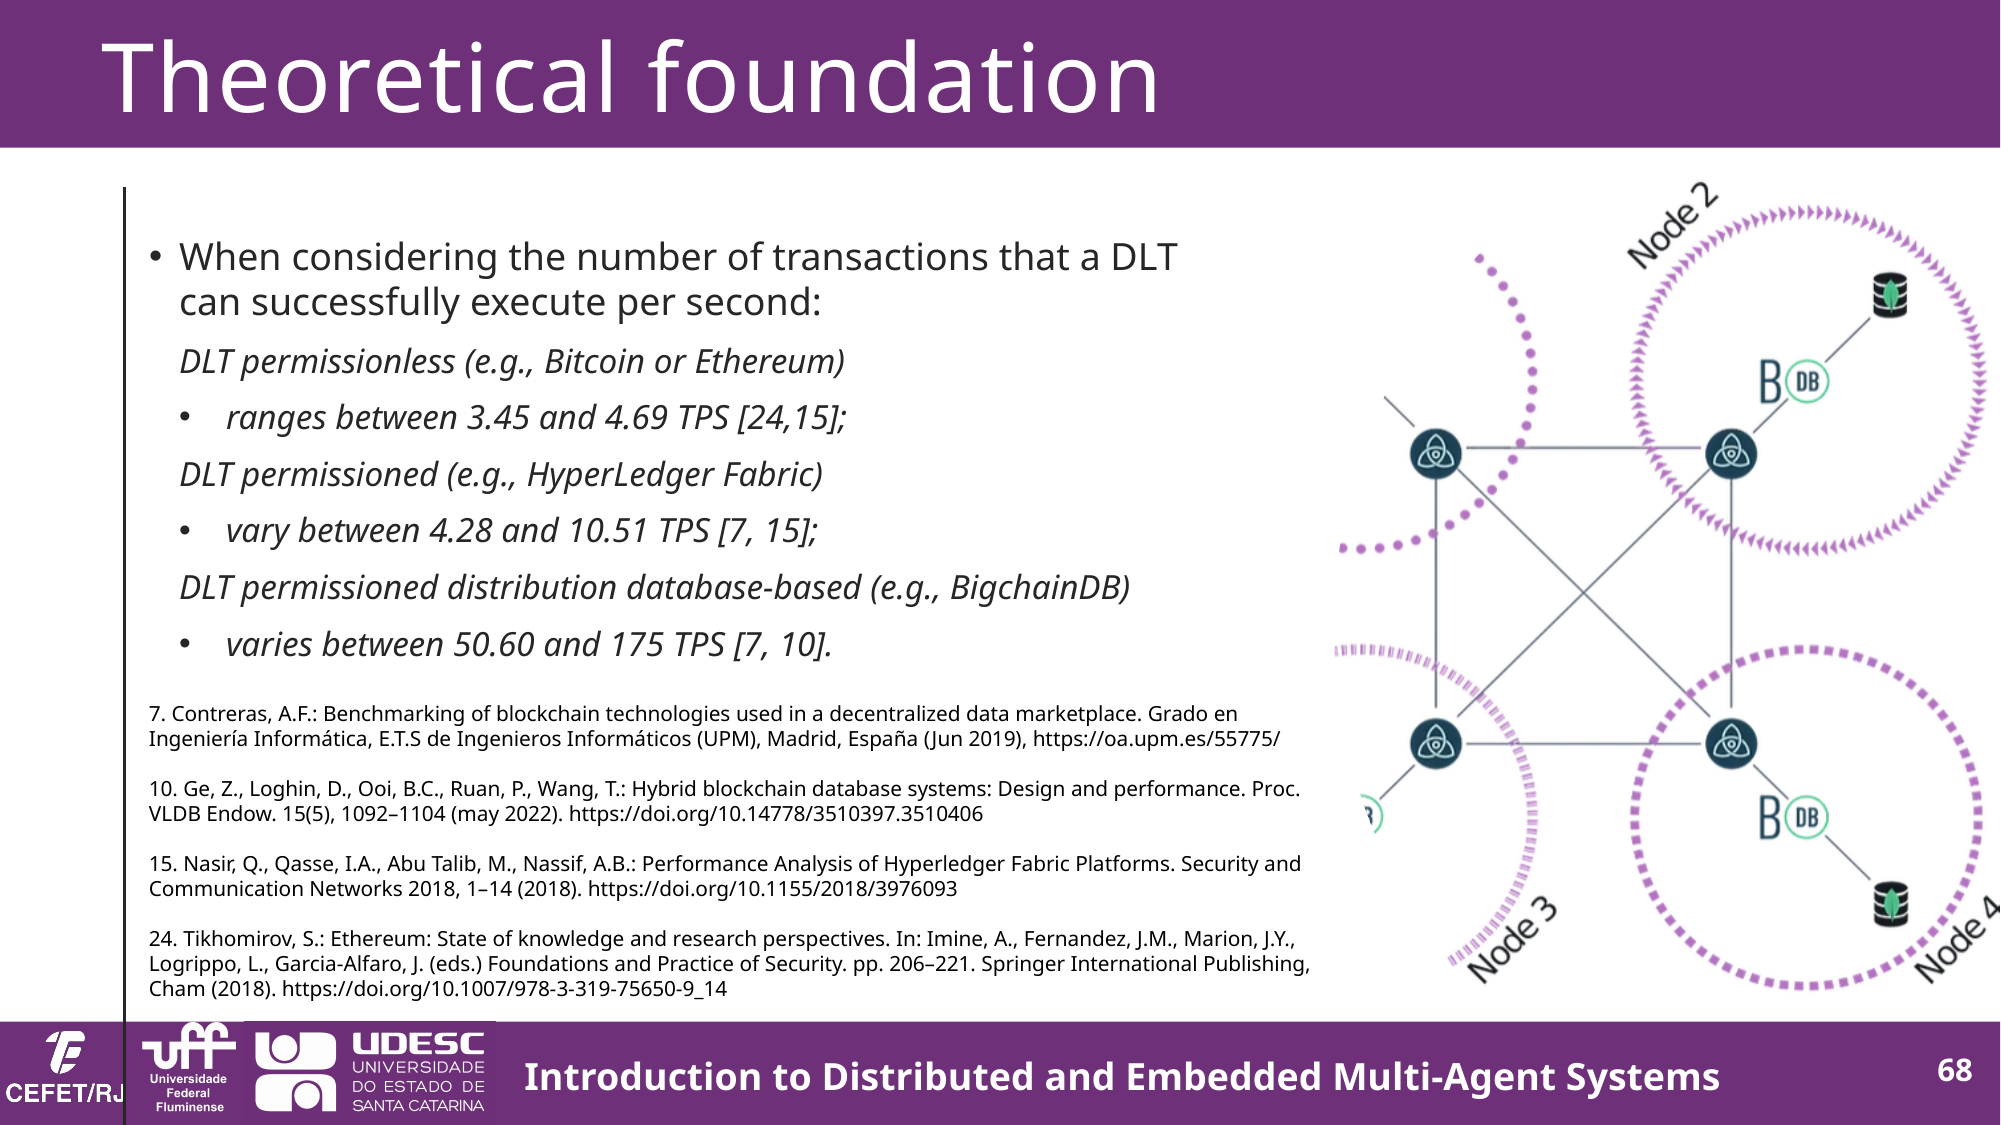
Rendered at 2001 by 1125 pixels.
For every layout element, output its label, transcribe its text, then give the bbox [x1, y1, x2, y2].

picture [244, 1021, 496, 1123]
picture [141, 1021, 237, 1117]
picture [6, 1009, 123, 1125]
list When considering the number of transactions that a DLT can successfully execute per second: DLT permissionless (e.g., Bitcoin or Ethereum) ranges between 3.45 and 4.69 TPS [24,15]; DLT permissioned (e.g., HyperLedger Fabric) vary between 4.28 and 10.51 TPS [7, 15]; DLT permissioned distribution database-based (e.g., BigchainDB) varies between 50.60 and 175 TPS [7, 10]. [134, 225, 1204, 692]
text_box 7. Contreras, A.F.: Benchmarking of blockchain technologies used in a decentralized data marketplace. Grado en Ingenierı́a Informática, E.T.S de Ingenieros Informáticos (UPM), Madrid, España (Jun 2019), https://oa.upm.es/55775/​ 10. Ge, Z., Loghin, D., Ooi, B.C., Ruan, P., Wang, T.: Hybrid blockchain database systems: Design and performance. Proc. VLDB Endow. 15(5), 1092–1104 (may 2022). https://doi.org/10.14778/3510397.3510406​ 15. Nasir, Q., Qasse, I.A., Abu Talib, M., Nassif, A.B.: Performance Analysis of Hyperledger Fabric Platforms. Security and Communication Networks 2018, 1–14 (2018). https://doi.org/10.1155/2018/3976093​ 24. Tikhomirov, S.: Ethereum: State of knowledge and research perspectives. In: Imine, A., Fernandez, J.M., Marion, J.Y., Logrippo, L., Garcia-Alfaro, J. (eds.) Foundations and Practice of Security. pp. 206–221. Springer International Publishing, Cham (2018). https://doi.org/10.1007/978-3-319-75650-9_14 ​ [133, 692, 1332, 1008]
title Theoretical foundation [86, 22, 1210, 165]
text_box [1334, 159, 2000, 1019]
